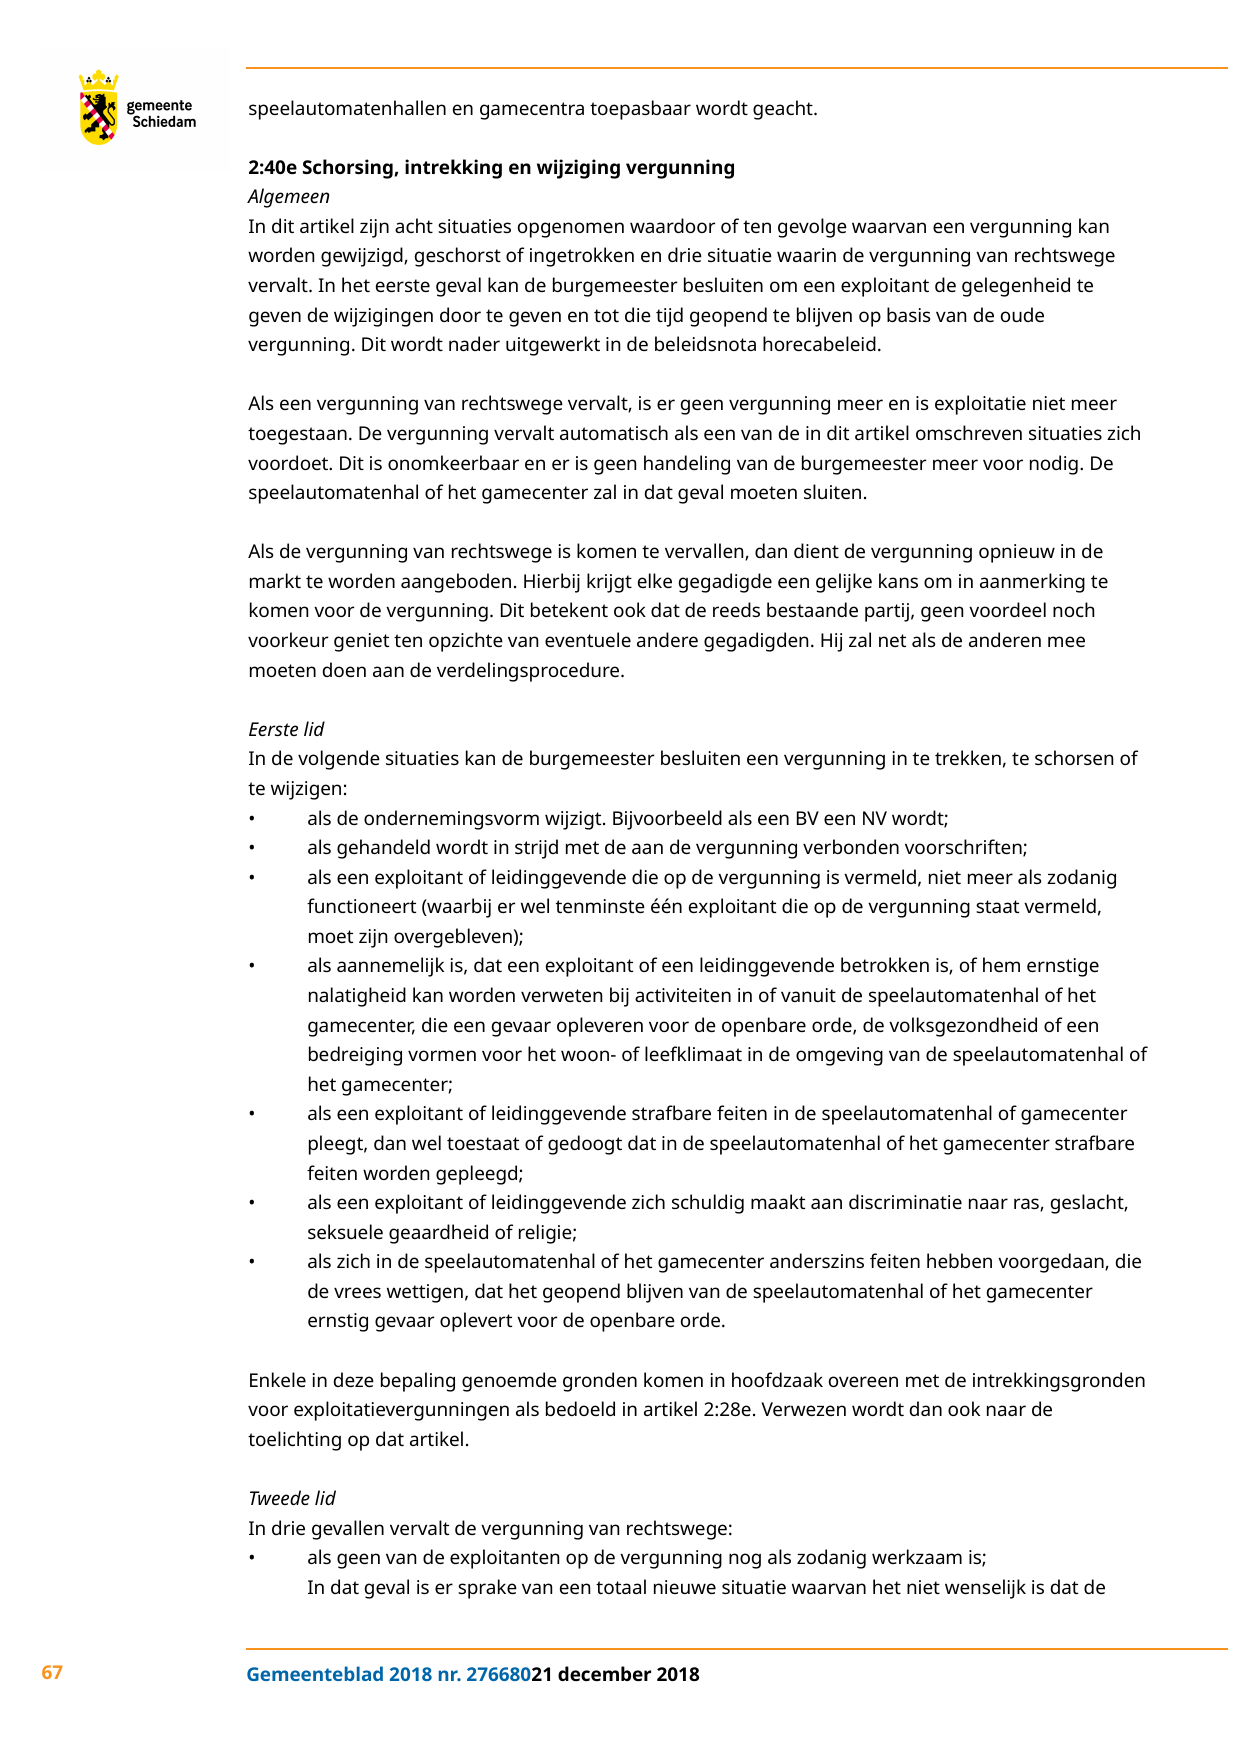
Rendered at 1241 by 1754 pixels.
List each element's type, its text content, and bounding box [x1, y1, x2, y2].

list als gehandeld wordt in strijd met de aan de vergunning verbonden voorschriften; [248, 834, 1152, 860]
text Als een vergunning van rechtswege vervalt, is er geen vergunning meer en is exploitatie niet meer toegestaan. De vergunning vervalt automatisch als een van de in dit artikel omschreven situaties zich voordoet. Dit is onomkeerbaar en er is geen handeling van de burgemeester meer voor nodig. De speelautomatenhal of het gamecenter zal in dat geval moeten sluiten. [248, 391, 1152, 505]
list als een exploitant of leidinggevende zich schuldig maakt aan discriminatie naar ras, geslacht, seksuele geaardheid of religie; [248, 1189, 1152, 1245]
text Eerste lid [248, 716, 1152, 742]
text speelautomatenhallen en gamecentra toepasbaar wordt geacht. [248, 95, 1152, 121]
list als geen van de exploitanten op de vergunning nog als zodanig werkzaam is; [248, 1544, 1152, 1570]
text In de volgende situaties kan de burgemeester besluiten een vergunning in te trekken, te schorsen of te wijzigen: [248, 746, 1152, 801]
text 2:40e Schorsing, intrekking en wijziging vergunning [248, 154, 1152, 180]
list In dat geval is er sprake van een totaal nieuwe situatie waarvan het niet wenselijk is dat de [248, 1574, 1152, 1600]
list als een exploitant of leidinggevende strafbare feiten in de speelautomatenhal of gamecenter pleegt, dan wel toestaat of gedoogt dat in de speelautomatenhal of het gamecenter strafbare feiten worden gepleegd; [248, 1101, 1152, 1186]
text Als de vergunning van rechtswege is komen te vervallen, dan dient de vergunning opnieuw in de markt te worden aangeboden. Hierbij krijgt elke gegadigde een gelijke kans om in aanmerking te komen voor de vergunning. Dit betekent ook dat de reeds bestaande partij, geen voordeel noch voorkeur geniet ten opzichte van eventuele andere gegadigden. Hij zal net als de anderen mee moeten doen aan de verdelingsprocedure. [248, 538, 1152, 683]
text Tweede lid [248, 1485, 1152, 1511]
list als zich in de speelautomatenhal of het gamecenter anderszins feiten hebben voorgedaan, die de vrees wettigen, dat het geopend blijven van de speelautomatenhal of het gamecenter ernstig gevaar oplevert voor de openbare orde. [248, 1248, 1152, 1333]
list als de ondernemingsvorm wijzigt. Bijvoorbeeld als een BV een NV wordt; [248, 805, 1152, 831]
picture [41, 47, 231, 172]
text Enkele in deze bepaling genoemde gronden komen in hoofdzaak overeen met de intrekkingsgronden voor exploitatievergunningen als bedoeld in artikel 2:28e. Verwezen wordt dan ook naar de toelichting op dat artikel. [248, 1367, 1152, 1452]
text Algemeen [248, 183, 1152, 209]
list als aannemelijk is, dat een exploitant of een leidinggevende betrokken is, of hem ernstige nalatigheid kan worden verweten bij activiteiten in of vanuit de speelautomatenhal of het gamecenter, die een gevaar opleveren voor de openbare orde, de volksgezondheid of een bedreiging vormen voor het woon- of leefklimaat in de omgeving van de speelautomatenhal of het gamecenter; [248, 953, 1152, 1097]
text In dit artikel zijn acht situaties opgenomen waardoor of ten gevolge waarvan een vergunning kan worden gewijzigd, geschorst of ingetrokken en drie situatie waarin de vergunning van rechtswege vervalt. In het eerste geval kan de burgemeester besluiten om een exploitant de gelegenheid te geven de wijzigingen door te geven en tot die tijd geopend te blijven op basis van de oude vergunning. Dit wordt nader uitgewerkt in de beleidsnota horecabeleid. [248, 213, 1152, 357]
list als een exploitant of leidinggevende die op de vergunning is vermeld, niet meer als zodanig functioneert (waarbij er wel tenminste één exploitant die op de vergunning staat vermeld, moet zijn overgebleven); [248, 864, 1152, 949]
text In drie gevallen vervalt de vergunning van rechtswege: [248, 1515, 1152, 1541]
